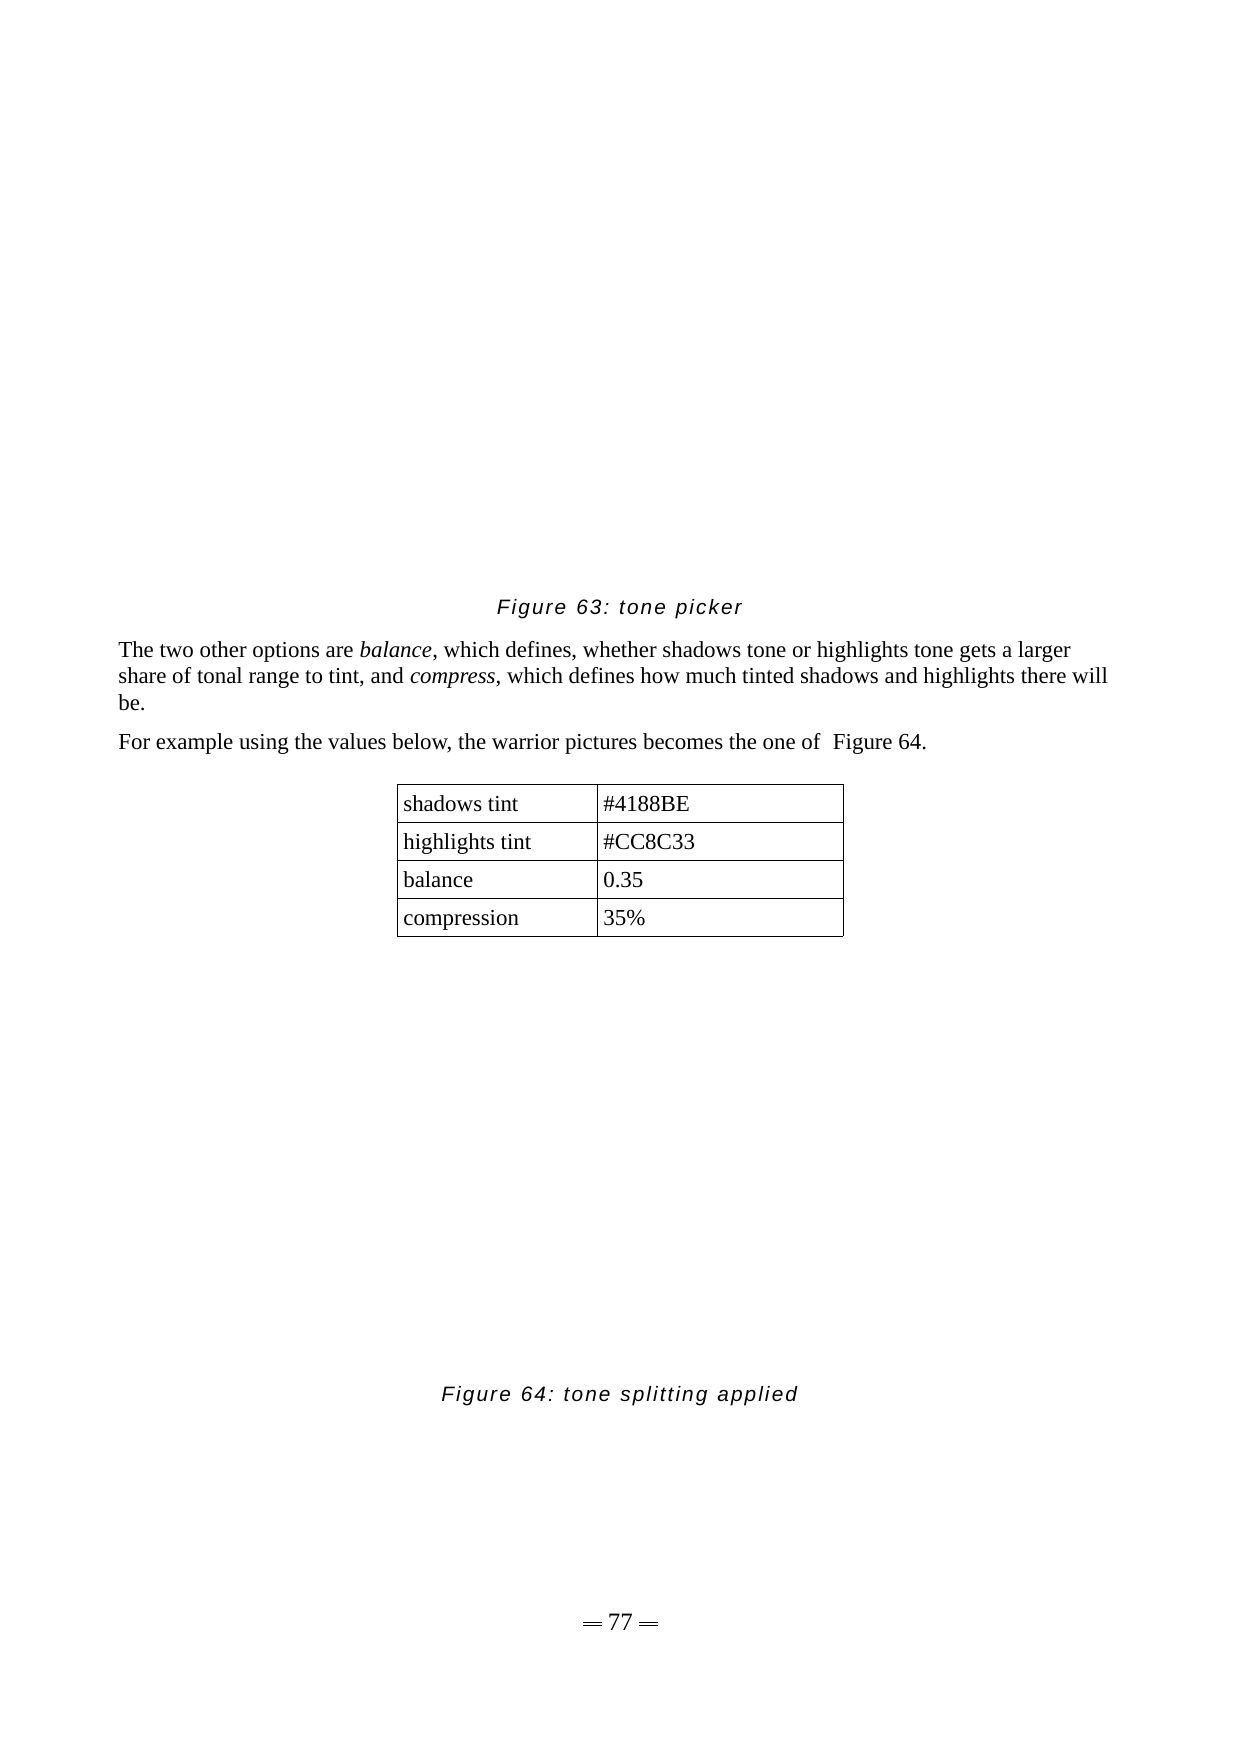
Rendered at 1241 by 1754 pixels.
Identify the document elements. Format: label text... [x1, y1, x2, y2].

table_cell #CC8C33 [598, 823, 843, 860]
table_cell compression [398, 899, 597, 936]
table_cell 0.35 [598, 861, 843, 898]
text The two other options are balance, which defines, whether shadows tone or highlights tone gets a larger share of tonal range to tint, and compress, which defines how much tinted shadows and highlights there will be. [118, 118, 1122, 715]
text Figure 63: tone picker [229, 130, 1011, 618]
table_cell balance [398, 861, 597, 898]
text Figure 64: tone splitting applied [308, 966, 933, 1406]
table_cell 35% [598, 899, 843, 936]
table_header shadows tint [398, 785, 597, 822]
text For example using the values below, the warrior pictures becomes the one of Figure 64. [118, 728, 1122, 754]
table_header #4188BE [598, 785, 843, 822]
table_cell highlights tint [398, 823, 597, 860]
